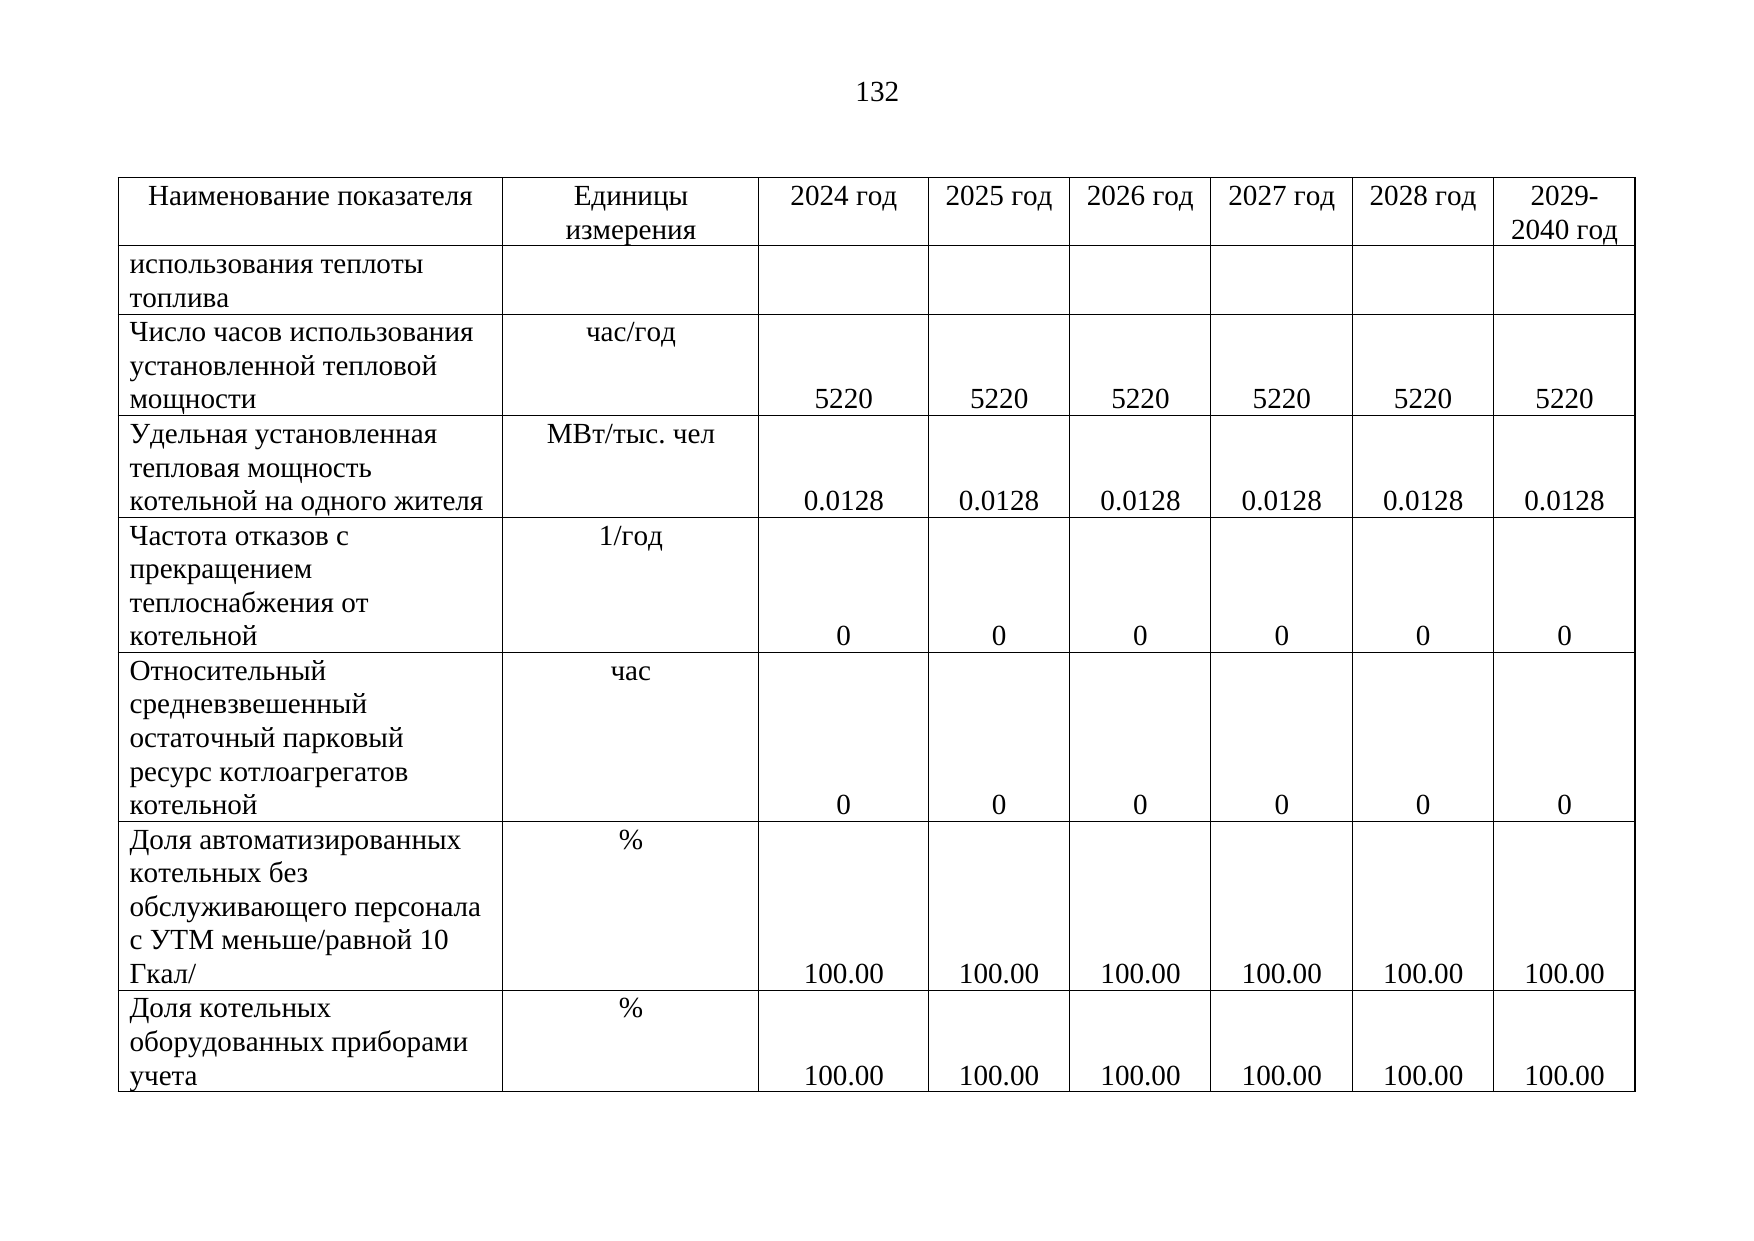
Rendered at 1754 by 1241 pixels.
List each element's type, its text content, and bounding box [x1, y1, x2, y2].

table_cell 100.00 [1353, 991, 1493, 1091]
table_cell 0 [1211, 653, 1352, 821]
table_cell Число часов использования установленной тепловой мощности [119, 315, 502, 415]
table_header 2027 год [1211, 178, 1352, 245]
table_cell использования теплоты топлива [119, 246, 502, 313]
table_cell час [503, 653, 758, 821]
table_cell 5220 [1494, 315, 1634, 415]
table_cell 100.00 [929, 822, 1069, 989]
table_cell час/год [503, 315, 758, 415]
table_header Единицы измерения [503, 178, 758, 245]
table_cell 100.00 [759, 991, 928, 1091]
table_cell 100.00 [759, 822, 928, 989]
table_cell 0 [759, 518, 928, 652]
table_cell 100.00 [1211, 822, 1352, 989]
table_cell - [759, 246, 928, 313]
table_cell - [1494, 246, 1634, 313]
table_cell 0.0128 [1211, 416, 1352, 517]
table_header 2028 год [1353, 178, 1493, 245]
table_cell Частота отказов с прекращением теплоснабжения от котельной [119, 518, 502, 652]
table_cell 5220 [1353, 315, 1493, 415]
table_cell 0 [929, 518, 1069, 652]
table_cell Относительный средневзвешенный остаточный парковый ресурс котлоагрегатов котельной [119, 653, 502, 821]
table_cell 0.0128 [1353, 416, 1493, 517]
table_cell - [1211, 246, 1352, 313]
table_cell 0.0128 [1494, 416, 1634, 517]
table_cell 100.00 [1494, 822, 1634, 989]
table_cell % [503, 991, 758, 1091]
table_cell 1/год [503, 518, 758, 652]
table_cell 0 [929, 653, 1069, 821]
table_cell 0 [1070, 518, 1210, 652]
table_cell 0 [759, 653, 928, 821]
table_cell 5220 [759, 315, 928, 415]
table_cell 0 [1353, 518, 1493, 652]
table_cell МВт/тыс. чел [503, 416, 758, 517]
table_header 2029-2040 год [1494, 178, 1634, 245]
table_cell 100.00 [1070, 822, 1210, 989]
table_cell 0.0128 [1070, 416, 1210, 517]
table_cell 0.0128 [759, 416, 928, 517]
table_cell - [1070, 246, 1210, 313]
table_cell 100.00 [1070, 991, 1210, 1091]
table_cell 0 [1494, 518, 1634, 652]
table_cell 100.00 [1353, 822, 1493, 989]
table_cell 100.00 [1494, 991, 1634, 1091]
table_cell 0 [1353, 653, 1493, 821]
table_cell 5220 [1211, 315, 1352, 415]
table_cell % [503, 822, 758, 989]
table_cell 0 [1211, 518, 1352, 652]
table_header 2025 год [929, 178, 1069, 245]
table_cell Доля котельных оборудованных приборами учета [119, 991, 502, 1091]
table_cell 5220 [929, 315, 1069, 415]
table_cell - [1353, 246, 1493, 313]
table_cell Доля автоматизированных котельных без обслуживающего персонала с УТМ меньше/равной 10 Гкал/ [119, 822, 502, 989]
table_cell 0 [1070, 653, 1210, 821]
table_cell 100.00 [929, 991, 1069, 1091]
table_cell - [929, 246, 1069, 313]
table_header 2024 год [759, 178, 928, 245]
table_cell Удельная установленная тепловая мощность котельной на одного жителя [119, 416, 502, 517]
table_cell [503, 246, 758, 313]
table_cell 100.00 [1211, 991, 1352, 1091]
table_cell 0 [1494, 653, 1634, 821]
table_cell 5220 [1070, 315, 1210, 415]
table_header 2026 год [1070, 178, 1210, 245]
table_header Наименование показателя [119, 178, 502, 245]
table_cell 0.0128 [929, 416, 1069, 517]
